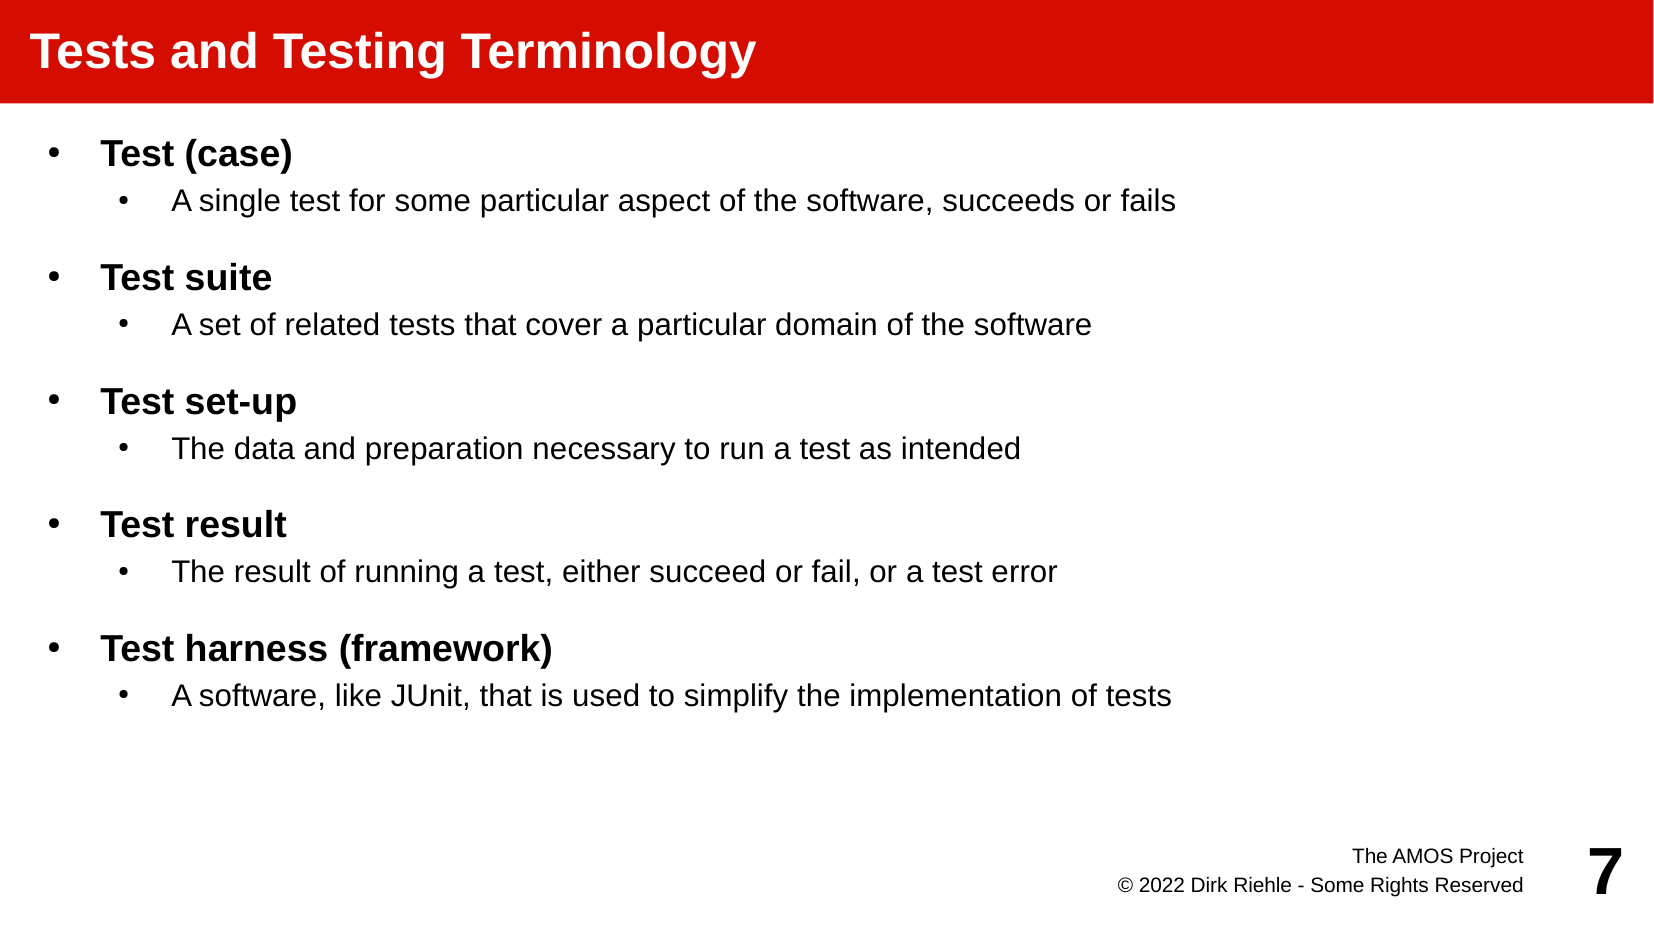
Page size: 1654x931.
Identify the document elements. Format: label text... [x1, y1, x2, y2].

list Test (case) A single test for some particular aspect of the software, succeeds or fails Test suite A set of related tests that cover a particular domain of the software Test set-up The data and preparation necessary to run a test as intended Test result The result of running a test, either succeed or fail, or a test error Test harness (framework) A software, like JUnit, that is used to simplify the implementation of tests [29, 132, 1625, 813]
title Tests and Testing Terminology [0, 0, 1654, 104]
